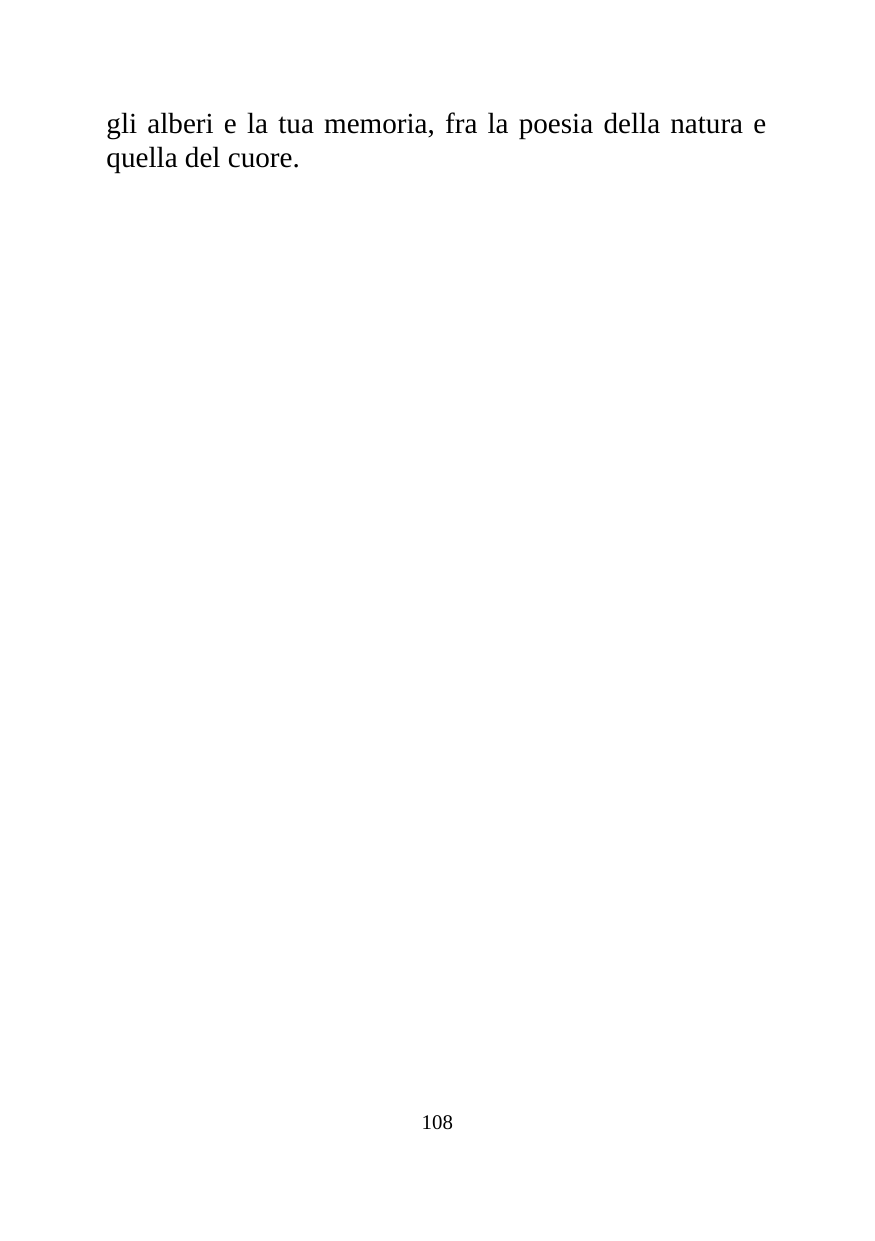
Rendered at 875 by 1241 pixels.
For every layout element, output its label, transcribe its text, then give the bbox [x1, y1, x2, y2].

text gli alberi e la tua memoria, fra la poesia della natura e quella del cuore. [106, 106, 768, 173]
